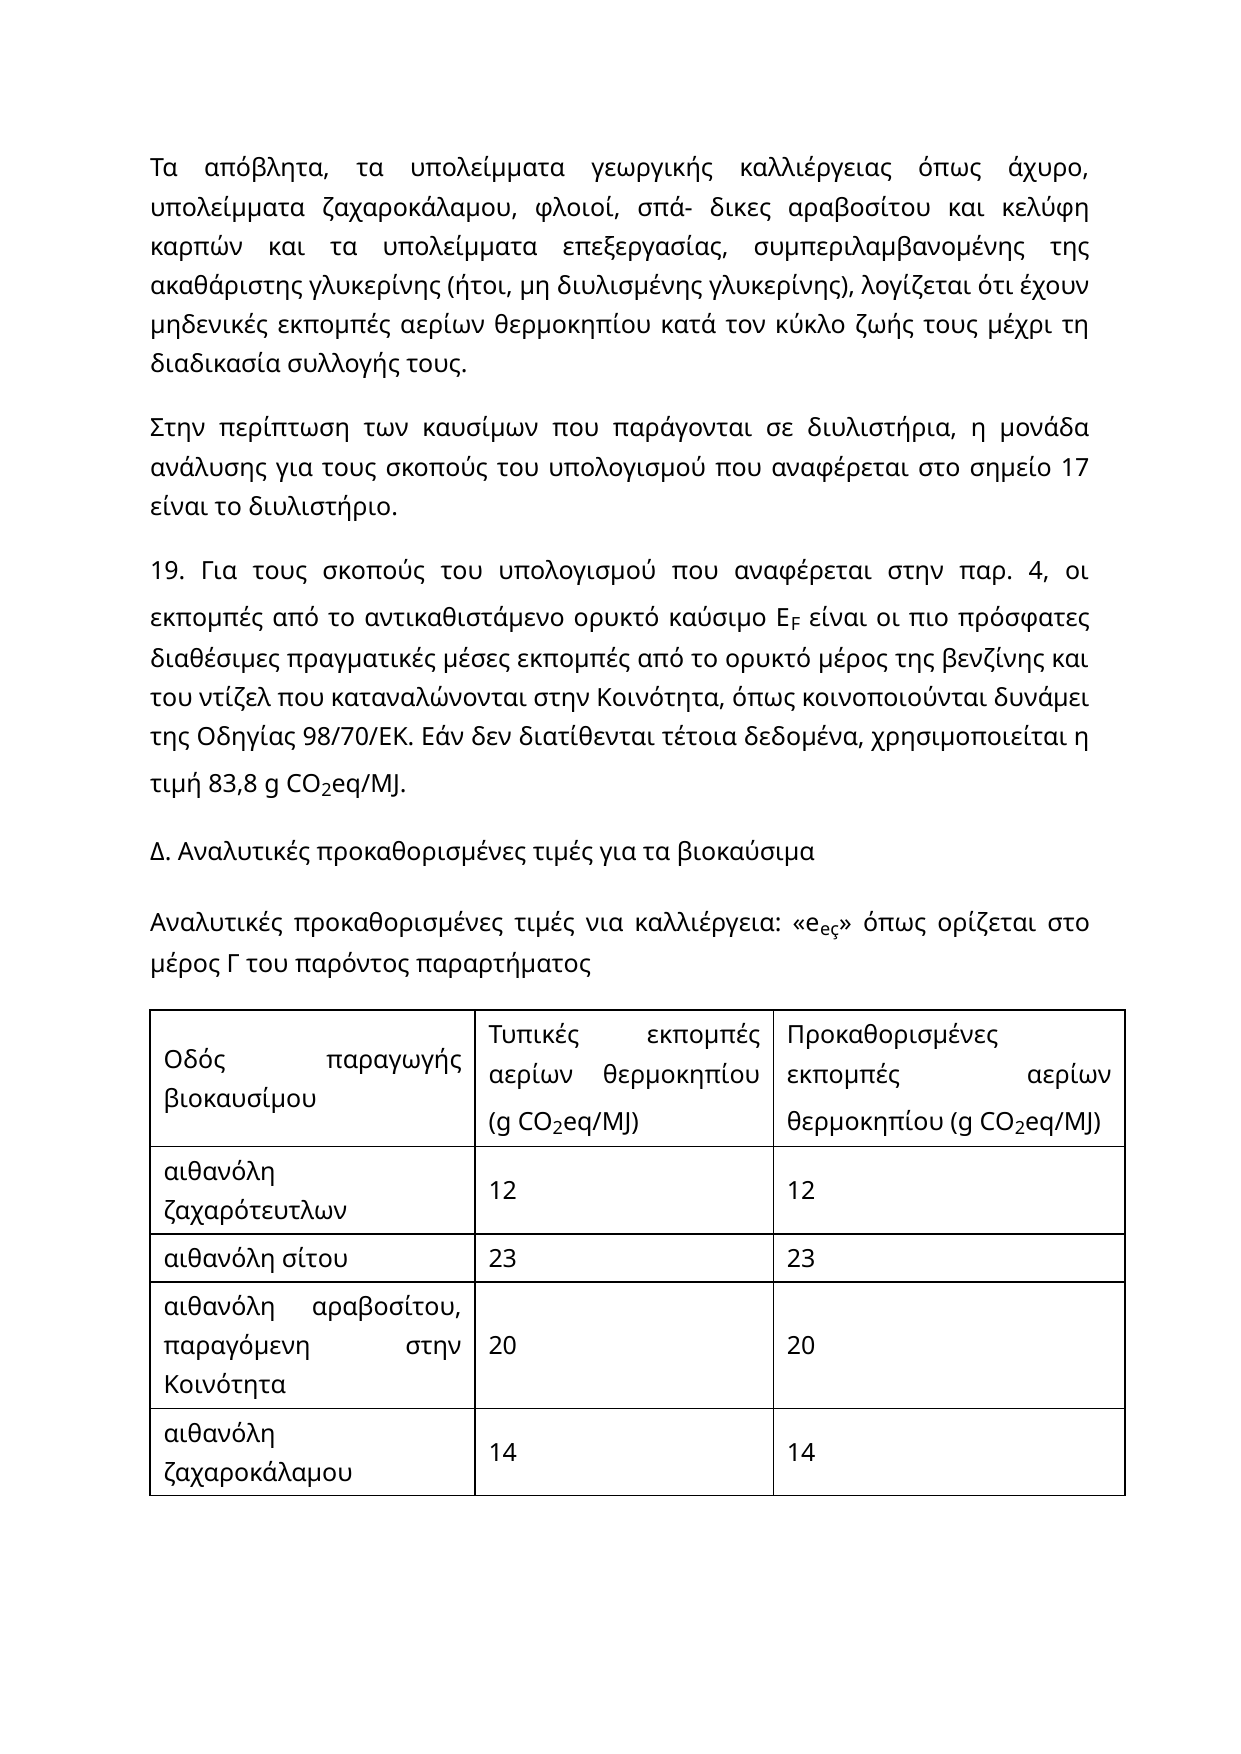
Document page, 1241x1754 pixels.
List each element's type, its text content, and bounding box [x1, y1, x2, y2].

table_cell 14 [774, 1409, 1124, 1495]
text Στην περίπτωση των καυσίμων που παράγονται σε διυλιστήρια, η μονάδα ανάλυσης για τους σκοπούς του υπολογισμού που αναφέρεται στο σημείο 17 είναι το διυλιστήριο. [150, 410, 1090, 522]
text Αναλυτικές προκαθορισμένες τιμές νια καλλιέργεια: «eeç» όπως ορίζεται στο μέρος Γ του παρόντος παραρτήματος [150, 897, 1090, 979]
table_header Τυπικές εκπομπές αερίων θερμοκηπίου (g CO2eq/MJ) [476, 1011, 773, 1146]
table_cell 20 [774, 1283, 1124, 1407]
table_header Προκαθορισμένες εκπομπές αερίων θερμοκηπίου (g CO2eq/MJ) [774, 1011, 1124, 1146]
table_cell 12 [476, 1147, 773, 1233]
table_cell αιθανόλη ζαχαροκάλαμου [151, 1409, 474, 1495]
table_cell αιθανόλη σίτου [151, 1235, 474, 1281]
table_cell 12 [774, 1147, 1124, 1233]
table_cell 20 [476, 1283, 773, 1407]
table_cell 23 [476, 1235, 773, 1281]
table_cell αιθανόλη ζαχαρότευτλων [151, 1147, 474, 1233]
table_header Οδός παραγωγής βιοκαυσίμου [151, 1011, 474, 1146]
table_cell αιθανόλη αραβοσίτου, παραγόμενη στην Κοινότητα [151, 1283, 474, 1407]
table_cell 23 [774, 1235, 1124, 1281]
text Δ. Αναλυτικές προκαθορισμένες τιμές για τα βιοκαύσιμα [150, 833, 1090, 867]
text Τα απόβλητα, τα υπολείμματα γεωργικής καλλιέργειας όπως άχυρο, υπολείμματα ζαχαροκάλαμου, φλοιοί, σπά- δικες αραβοσίτου και κελύφη καρπών και τα υπολείμματα επεξεργασίας, συμπεριλαμβανομένης της ακαθάριστης γλυκερίνης (ήτοι, μη διυλισμένης γλυκερίνης), λογίζεται ότι έχουν μηδενικές εκπομπές αερίων θερμοκηπίου κατά τον κύκλο ζωής τους μέχρι τη διαδικασία συλλογής τους. [150, 150, 1090, 380]
text 19. Για τους σκοπούς του υπολογισμού που αναφέρεται στην παρ. 4, οι εκπομπές από το αντικαθιστάμενο ορυκτό καύσιμο EF είναι οι πιο πρόσφατες διαθέσιμες πραγματικές μέσες εκπομπές από το ορυκτό μέρος της βενζίνης και του ντίζελ που καταναλώνονται στην Κοινότητα, όπως κοινοποιούνται δυνάμει της Οδηγίας 98/70/ΕΚ. Εάν δεν διατίθενται τέτοια δεδομένα, χρησιμοποιείται η τιμή 83,8 g CO2eq/MJ. [150, 552, 1090, 802]
table_cell 14 [476, 1409, 773, 1495]
